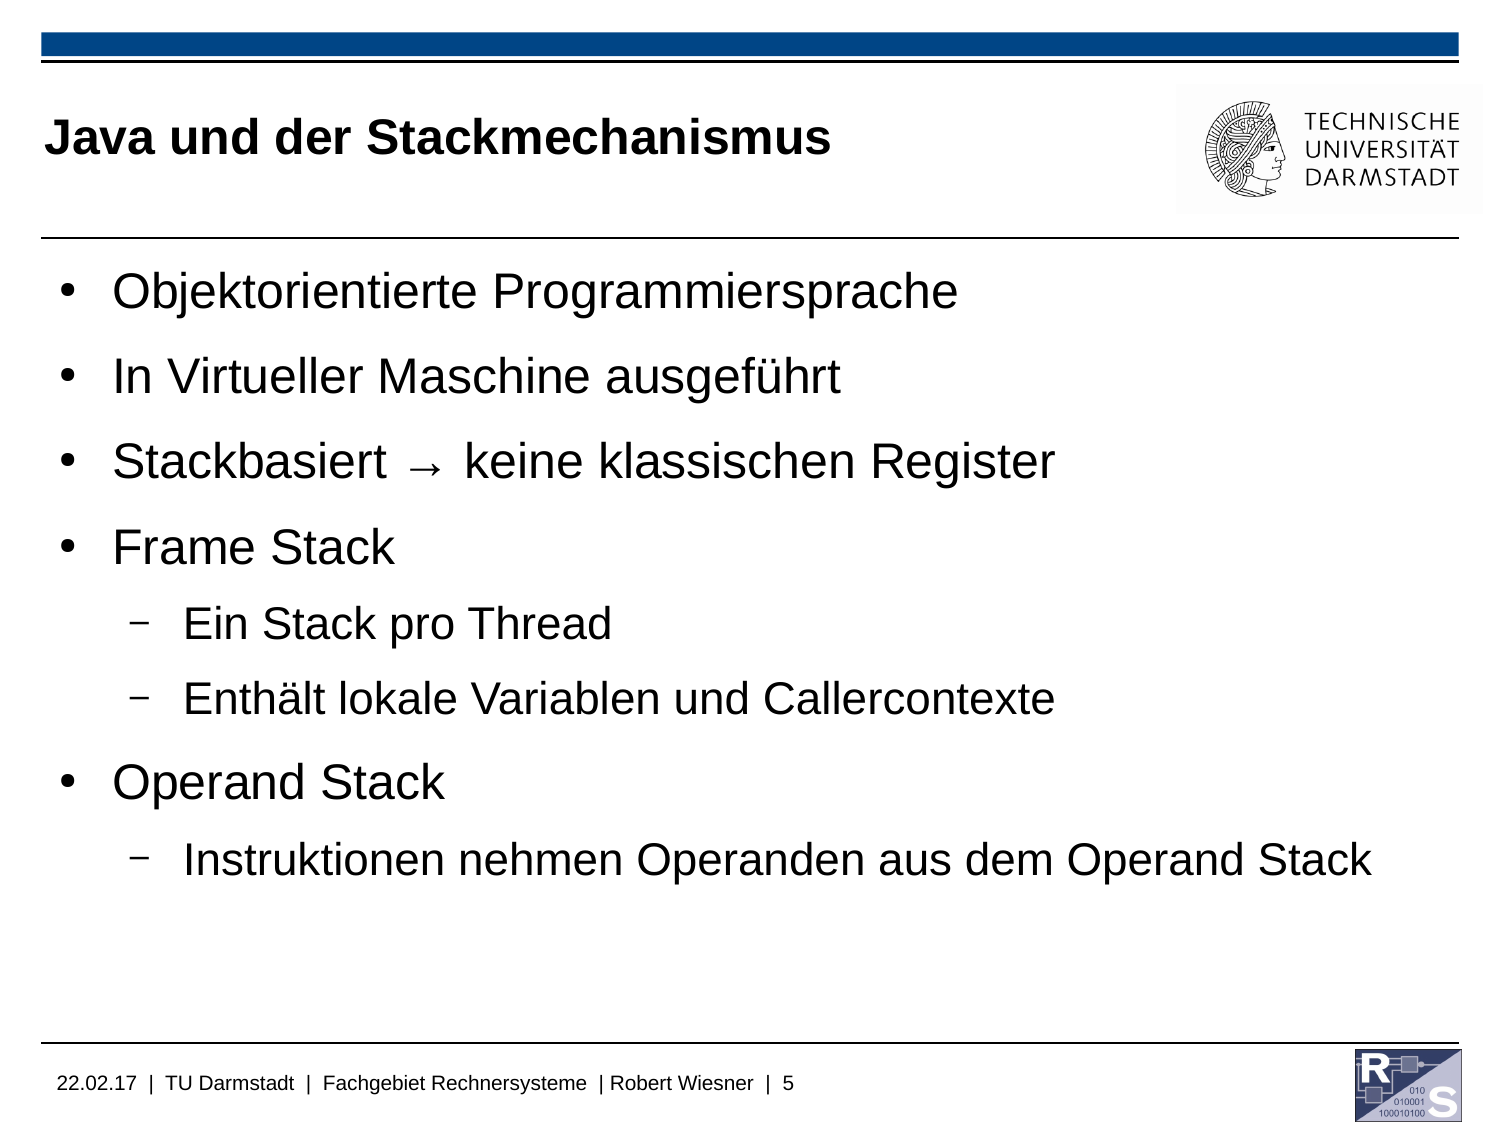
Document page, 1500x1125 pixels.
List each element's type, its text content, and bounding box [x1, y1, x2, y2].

title Java und der Stackmechanismus [44, 62, 1134, 213]
list Objektorientierte Programmiersprache In Virtueller Maschine ausgeführt Stackbasiert → keine klassischen Register Frame Stack Ein Stack pro Thread Enthält lokale Variablen und Callercontexte Operand Stack Instruktionen nehmen Operanden aus dem Operand Stack [41, 263, 1455, 1032]
picture [1355, 1049, 1462, 1122]
